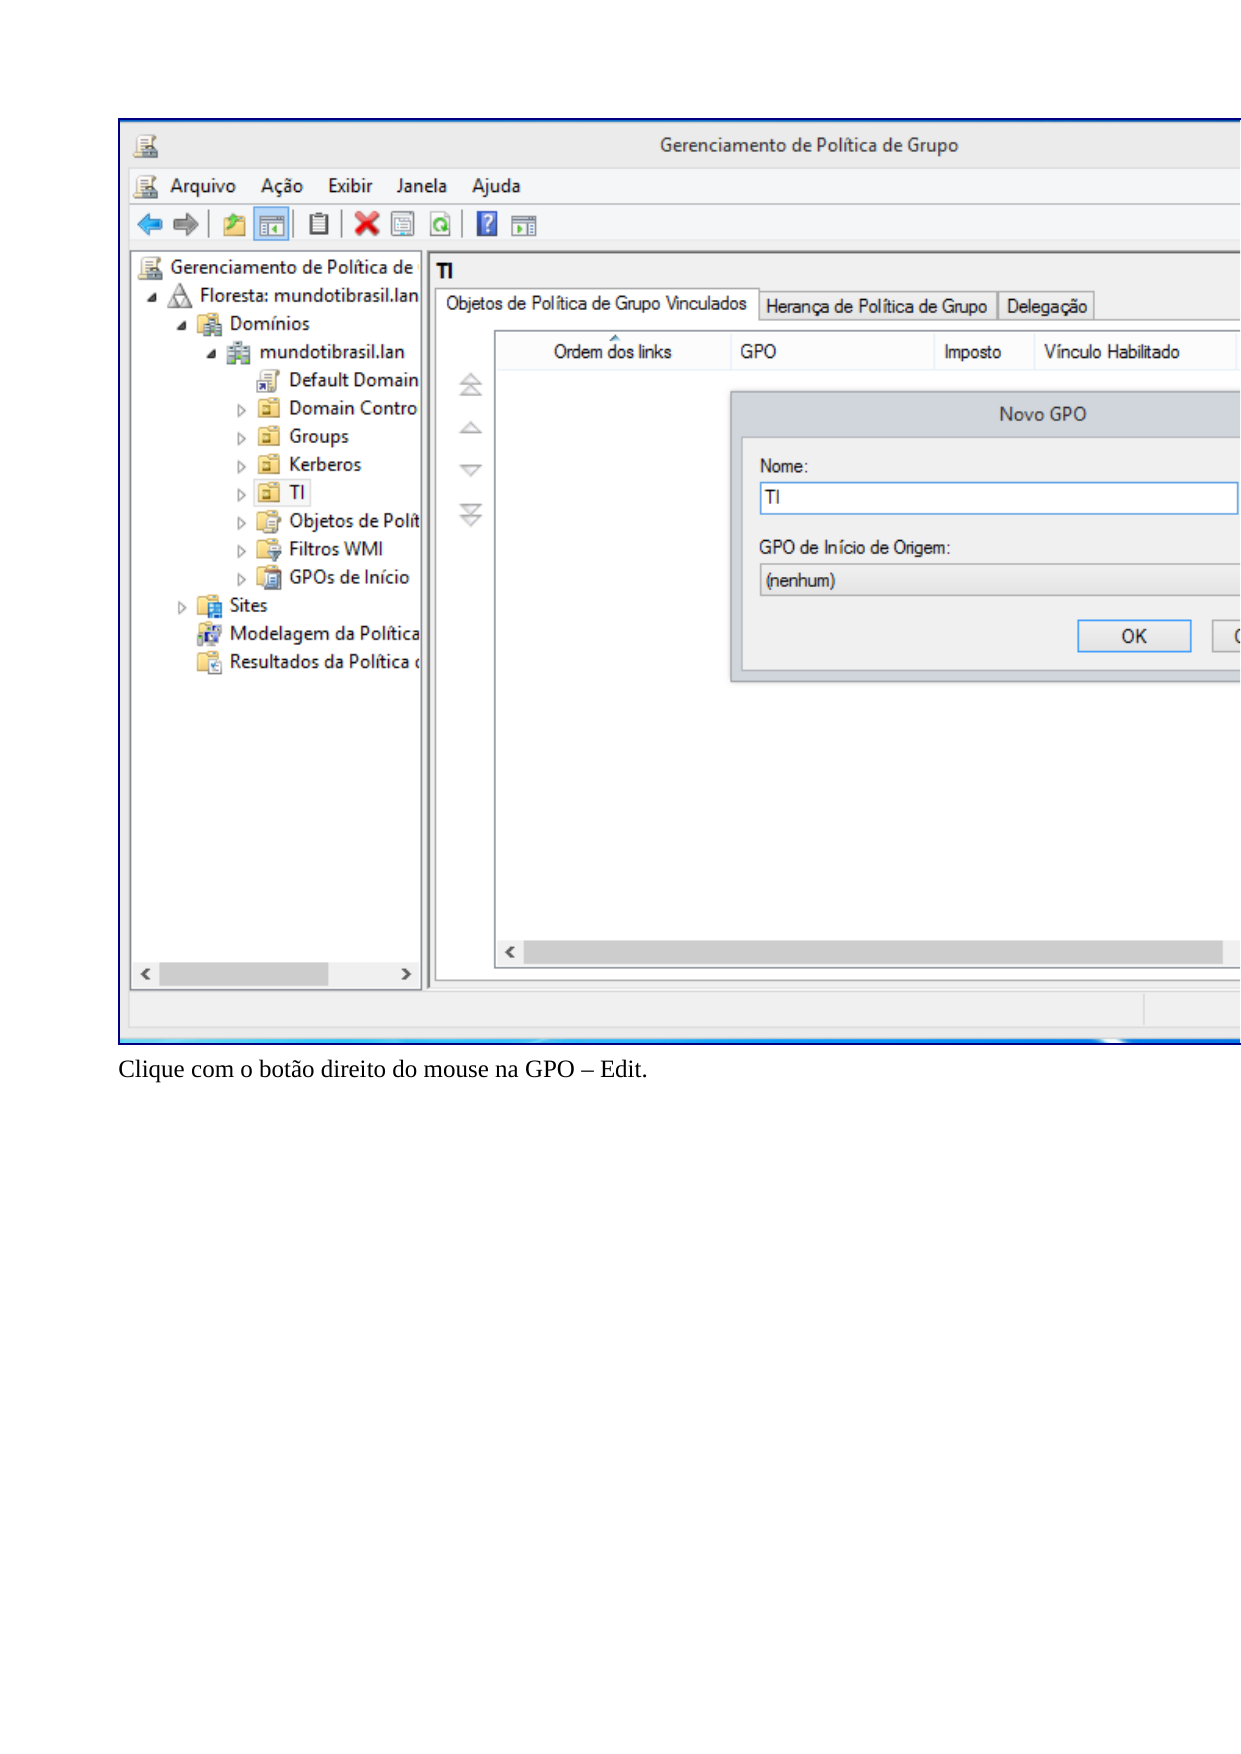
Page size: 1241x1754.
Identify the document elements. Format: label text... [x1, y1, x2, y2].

picture [120, 120, 1241, 1043]
text Clique com o botão direito do mouse na GPO – Edit. [118, 1045, 1122, 1083]
